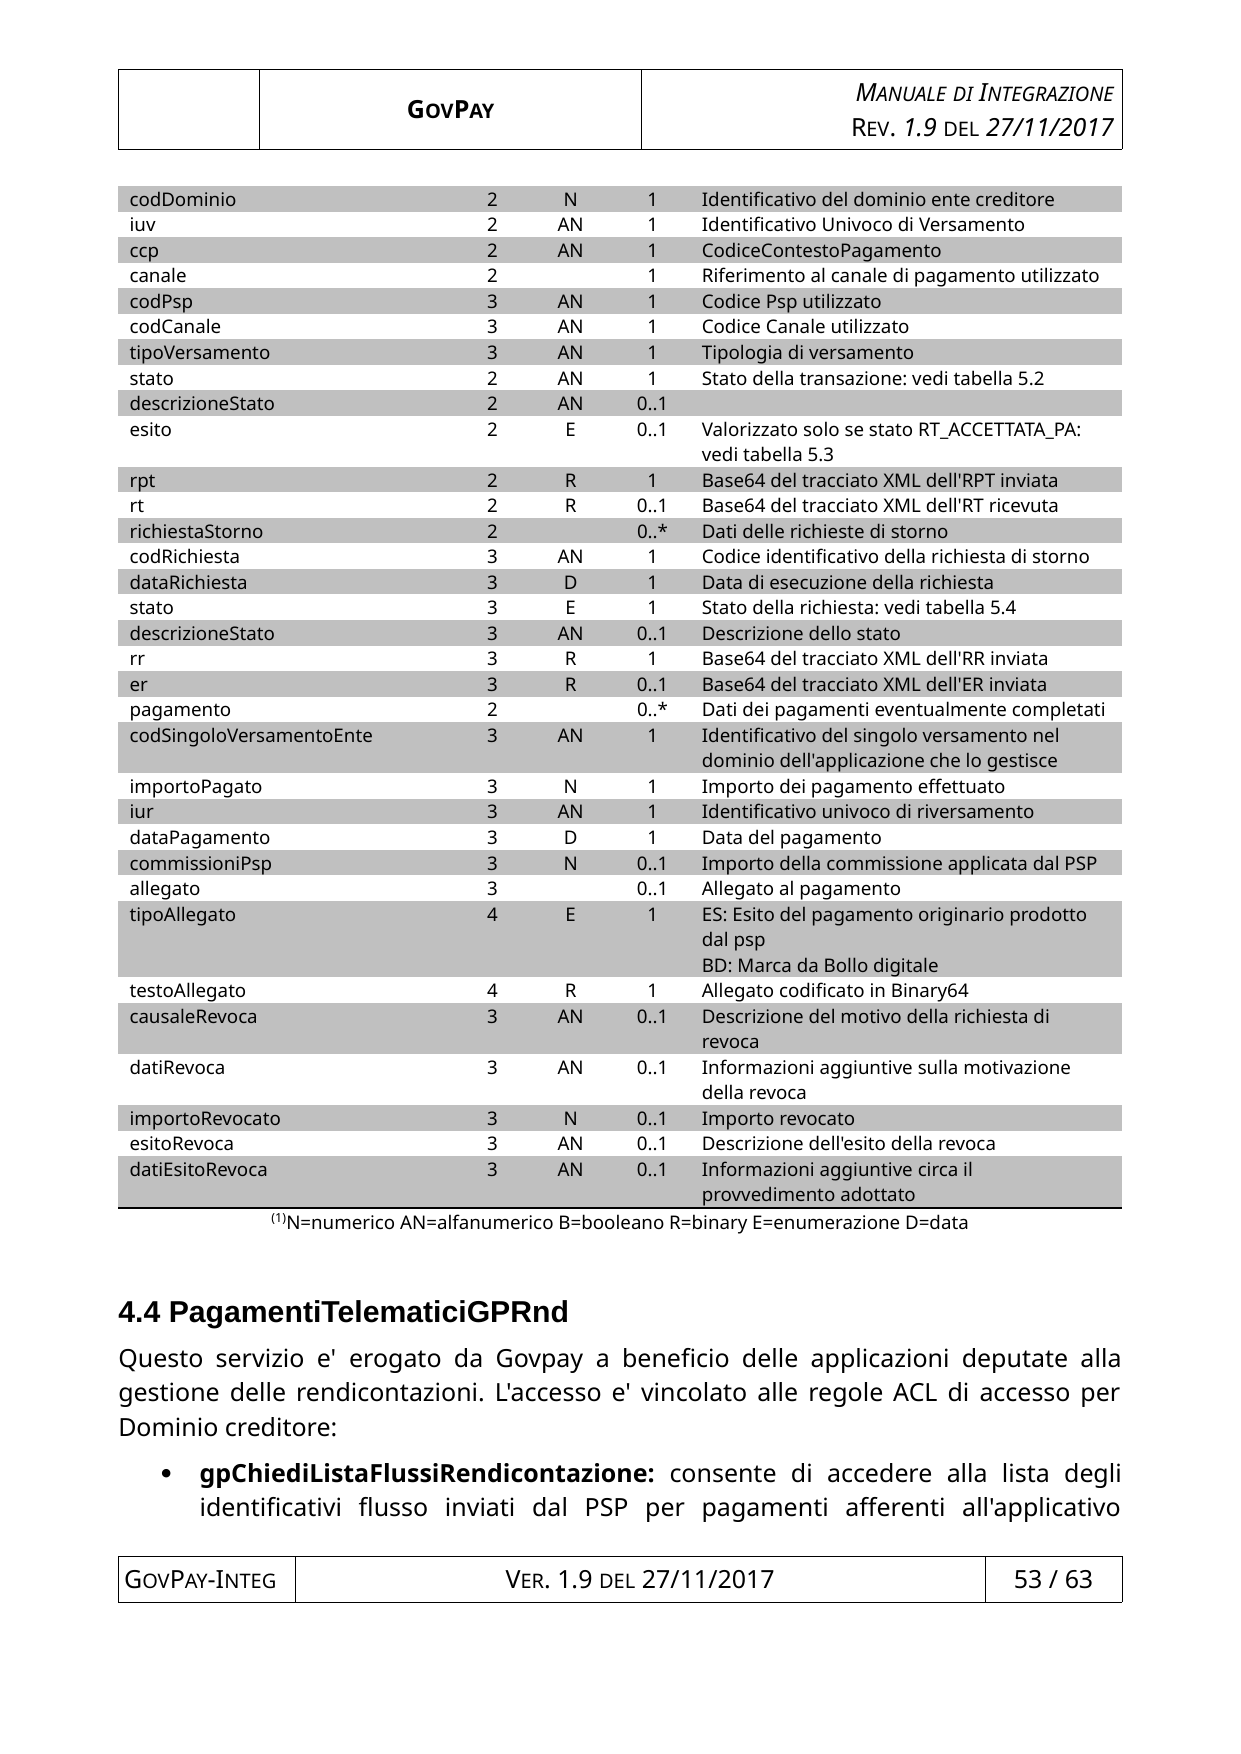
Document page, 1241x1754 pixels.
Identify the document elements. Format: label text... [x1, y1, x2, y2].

table_cell 1 [614, 722, 690, 773]
table_cell 1 [614, 339, 690, 365]
table_cell Valorizzato solo se stato RT_ACCETTATA_PA: vedi tabella 5.3 [690, 416, 1122, 467]
table_cell codSingoloVersamentoEnte [118, 722, 458, 773]
list gpChiediListaFlussiRendicontazione: consente di accedere alla lista degli identificativi flusso inviati dal PSP per pagamenti afferenti all'applicativo [162, 1456, 1122, 1524]
table_cell Descrizione del motivo della richiesta di revoca [690, 1003, 1122, 1054]
table_cell Codice Psp utilizzato [690, 288, 1122, 314]
table_cell 0..1 [614, 493, 690, 518]
table_cell importoRevocato [118, 1105, 458, 1131]
subtitle PagamentiTelematiciGPRnd [118, 1294, 1122, 1328]
table_cell 0..1 [614, 1054, 690, 1105]
table_cell AN [526, 314, 614, 339]
table_cell E [526, 595, 614, 620]
table_cell 0..1 [614, 1131, 690, 1156]
table_cell rr [118, 646, 458, 671]
table_cell 2 [458, 237, 526, 263]
table_cell Importo dei pagamento effettuato [690, 773, 1122, 799]
table_cell datiRevoca [118, 1054, 458, 1105]
table_cell 3 [458, 850, 526, 875]
table_cell Base64 del tracciato XML dell'RPT inviata [690, 467, 1122, 492]
table_cell Descrizione dell'esito della revoca [690, 1131, 1122, 1156]
table_cell R [526, 493, 614, 518]
table_cell 1 [614, 569, 690, 594]
table_cell 3 [458, 314, 526, 339]
table_cell 3 [458, 620, 526, 646]
table_cell 1 [614, 824, 690, 850]
table_cell N [526, 186, 614, 212]
table_cell 0..1 [614, 1003, 690, 1054]
table_cell AN [526, 237, 614, 263]
table_cell 2 [458, 416, 526, 467]
table_cell 0..1 [614, 620, 690, 646]
table_cell codDominio [118, 186, 458, 212]
table_cell Dati dei pagamenti eventualmente completati [690, 697, 1122, 722]
table_cell 0..1 [614, 671, 690, 697]
table_cell 0..1 [614, 875, 690, 901]
table_cell 1 [614, 595, 690, 620]
table_cell Identificativo del dominio ente creditore [690, 186, 1122, 212]
table_cell Identificativo del singolo versamento nel dominio dell'applicazione che lo gestisce [690, 722, 1122, 773]
table_cell 1 [614, 799, 690, 824]
table_cell descrizioneStato [118, 620, 458, 646]
table_cell 0..1 [614, 1105, 690, 1131]
table_cell Informazioni aggiuntive circa il provvedimento adottato [690, 1156, 1122, 1207]
table_cell D [526, 569, 614, 594]
table_cell 3 [458, 1003, 526, 1054]
table_cell 2 [458, 493, 526, 518]
table_cell pagamento [118, 697, 458, 722]
table_cell 0..1 [614, 1156, 690, 1207]
table_cell AN [526, 1054, 614, 1105]
table_cell 2 [458, 390, 526, 416]
table_cell 2 [458, 467, 526, 492]
table_cell Identificativo Univoco di Versamento [690, 212, 1122, 237]
table_cell 4 [458, 978, 526, 1003]
table_cell 3 [458, 1156, 526, 1207]
table_cell 3 [458, 875, 526, 901]
table_cell Data del pagamento [690, 824, 1122, 850]
table_cell R [526, 467, 614, 492]
table_cell causaleRevoca [118, 1003, 458, 1054]
table_cell 0..* [614, 518, 690, 543]
table_cell E [526, 901, 614, 977]
table_cell datiEsitoRevoca [118, 1156, 458, 1207]
table_cell AN [526, 1131, 614, 1156]
table_cell 1 [614, 467, 690, 492]
table_cell Allegato codificato in Binary64 [690, 978, 1122, 1003]
table_cell stato [118, 365, 458, 390]
table_cell 2 [458, 263, 526, 288]
table_cell codCanale [118, 314, 458, 339]
table_cell testoAllegato [118, 978, 458, 1003]
table_cell Allegato al pagamento [690, 875, 1122, 901]
table_cell Base64 del tracciato XML dell'ER inviata [690, 671, 1122, 697]
table_cell AN [526, 799, 614, 824]
table_cell [526, 263, 614, 288]
table_cell rpt [118, 467, 458, 492]
table_cell 3 [458, 773, 526, 799]
table_cell 3 [458, 288, 526, 314]
table_cell AN [526, 620, 614, 646]
table_cell E [526, 416, 614, 467]
table_cell 3 [458, 339, 526, 365]
table_cell dataPagamento [118, 824, 458, 850]
table_cell 1 [614, 288, 690, 314]
table_cell Tipologia di versamento [690, 339, 1122, 365]
table_cell AN [526, 288, 614, 314]
table_cell AN [526, 722, 614, 773]
table_cell tipoVersamento [118, 339, 458, 365]
table_cell AN [526, 212, 614, 237]
table_cell 4 [458, 901, 526, 977]
table_cell 1 [614, 544, 690, 569]
table_cell Identificativo univoco di riversamento [690, 799, 1122, 824]
table_cell 0..1 [614, 416, 690, 467]
table_cell Data di esecuzione della richiesta [690, 569, 1122, 594]
table_cell AN [526, 544, 614, 569]
table_cell 3 [458, 824, 526, 850]
table_cell Importo della commissione applicata dal PSP [690, 850, 1122, 875]
table_cell 3 [458, 1105, 526, 1131]
table_cell iur [118, 799, 458, 824]
table_cell commissioniPsp [118, 850, 458, 875]
table_cell 1 [614, 978, 690, 1003]
table_cell 1 [614, 773, 690, 799]
table_cell 3 [458, 569, 526, 594]
table_cell 3 [458, 722, 526, 773]
table_cell 2 [458, 212, 526, 237]
table_cell stato [118, 595, 458, 620]
table_cell codPsp [118, 288, 458, 314]
table_cell 3 [458, 595, 526, 620]
text Questo servizio e' erogato da Govpay a beneficio delle applicazioni deputate alla gestione delle rendicontazioni. L'accesso e' vincolato alle regole ACL di accesso per Dominio creditore: [118, 1341, 1122, 1443]
table_cell er [118, 671, 458, 697]
table_cell [690, 390, 1122, 416]
table_cell 3 [458, 1054, 526, 1105]
table_cell Riferimento al canale di pagamento utilizzato [690, 263, 1122, 288]
table_cell richiestaStorno [118, 518, 458, 543]
table_cell descrizioneStato [118, 390, 458, 416]
table_cell AN [526, 390, 614, 416]
table_cell N [526, 773, 614, 799]
table_cell AN [526, 1156, 614, 1207]
table_cell N [526, 1105, 614, 1131]
table_cell Stato della richiesta: vedi tabella 5.4 [690, 595, 1122, 620]
table_cell AN [526, 339, 614, 365]
table_cell Descrizione dello stato [690, 620, 1122, 646]
table_cell rt [118, 493, 458, 518]
table_cell iuv [118, 212, 458, 237]
table_cell R [526, 671, 614, 697]
table_cell [526, 875, 614, 901]
table_cell 1 [614, 314, 690, 339]
table_cell 3 [458, 799, 526, 824]
table_cell 1 [614, 237, 690, 263]
table_cell codRichiesta [118, 544, 458, 569]
table_cell Base64 del tracciato XML dell'RT ricevuta [690, 493, 1122, 518]
text (1)N=numerico AN=alfanumerico B=booleano R=binary E=enumerazione D=data [118, 1209, 1122, 1235]
table_cell 3 [458, 646, 526, 671]
table_cell 2 [458, 518, 526, 543]
table_cell canale [118, 263, 458, 288]
table_cell 1 [614, 365, 690, 390]
table_cell allegato [118, 875, 458, 901]
table_cell Informazioni aggiuntive sulla motivazione della revoca [690, 1054, 1122, 1105]
table_cell 0..1 [614, 390, 690, 416]
table_cell D [526, 824, 614, 850]
table_cell Codice Canale utilizzato [690, 314, 1122, 339]
table_cell importoPagato [118, 773, 458, 799]
table_cell AN [526, 1003, 614, 1054]
table_cell 3 [458, 1131, 526, 1156]
table_cell 1 [614, 263, 690, 288]
table_cell 2 [458, 365, 526, 390]
table_cell 2 [458, 697, 526, 722]
table_cell CodiceContestoPagamento [690, 237, 1122, 263]
table_cell AN [526, 365, 614, 390]
table_cell 1 [614, 212, 690, 237]
table_cell tipoAllegato [118, 901, 458, 977]
table_cell ccp [118, 237, 458, 263]
table_cell 3 [458, 671, 526, 697]
table_cell 0..1 [614, 850, 690, 875]
table_cell 0..* [614, 697, 690, 722]
table_cell ES: Esito del pagamento originario prodotto dal psp BD: Marca da Bollo digitale [690, 901, 1122, 977]
table_cell [526, 518, 614, 543]
table_cell Importo revocato [690, 1105, 1122, 1131]
table_cell dataRichiesta [118, 569, 458, 594]
table_cell esito [118, 416, 458, 467]
table_cell [526, 697, 614, 722]
table_cell Codice identificativo della richiesta di storno [690, 544, 1122, 569]
table_cell Dati delle richieste di storno [690, 518, 1122, 543]
table_cell 2 [458, 186, 526, 212]
table_cell esitoRevoca [118, 1131, 458, 1156]
table_cell N [526, 850, 614, 875]
table_cell R [526, 978, 614, 1003]
table_cell 1 [614, 186, 690, 212]
table_cell Stato della transazione: vedi tabella 5.2 [690, 365, 1122, 390]
table_cell Base64 del tracciato XML dell'RR inviata [690, 646, 1122, 671]
table_cell 1 [614, 646, 690, 671]
table_cell 3 [458, 544, 526, 569]
table_cell 1 [614, 901, 690, 977]
table_cell R [526, 646, 614, 671]
